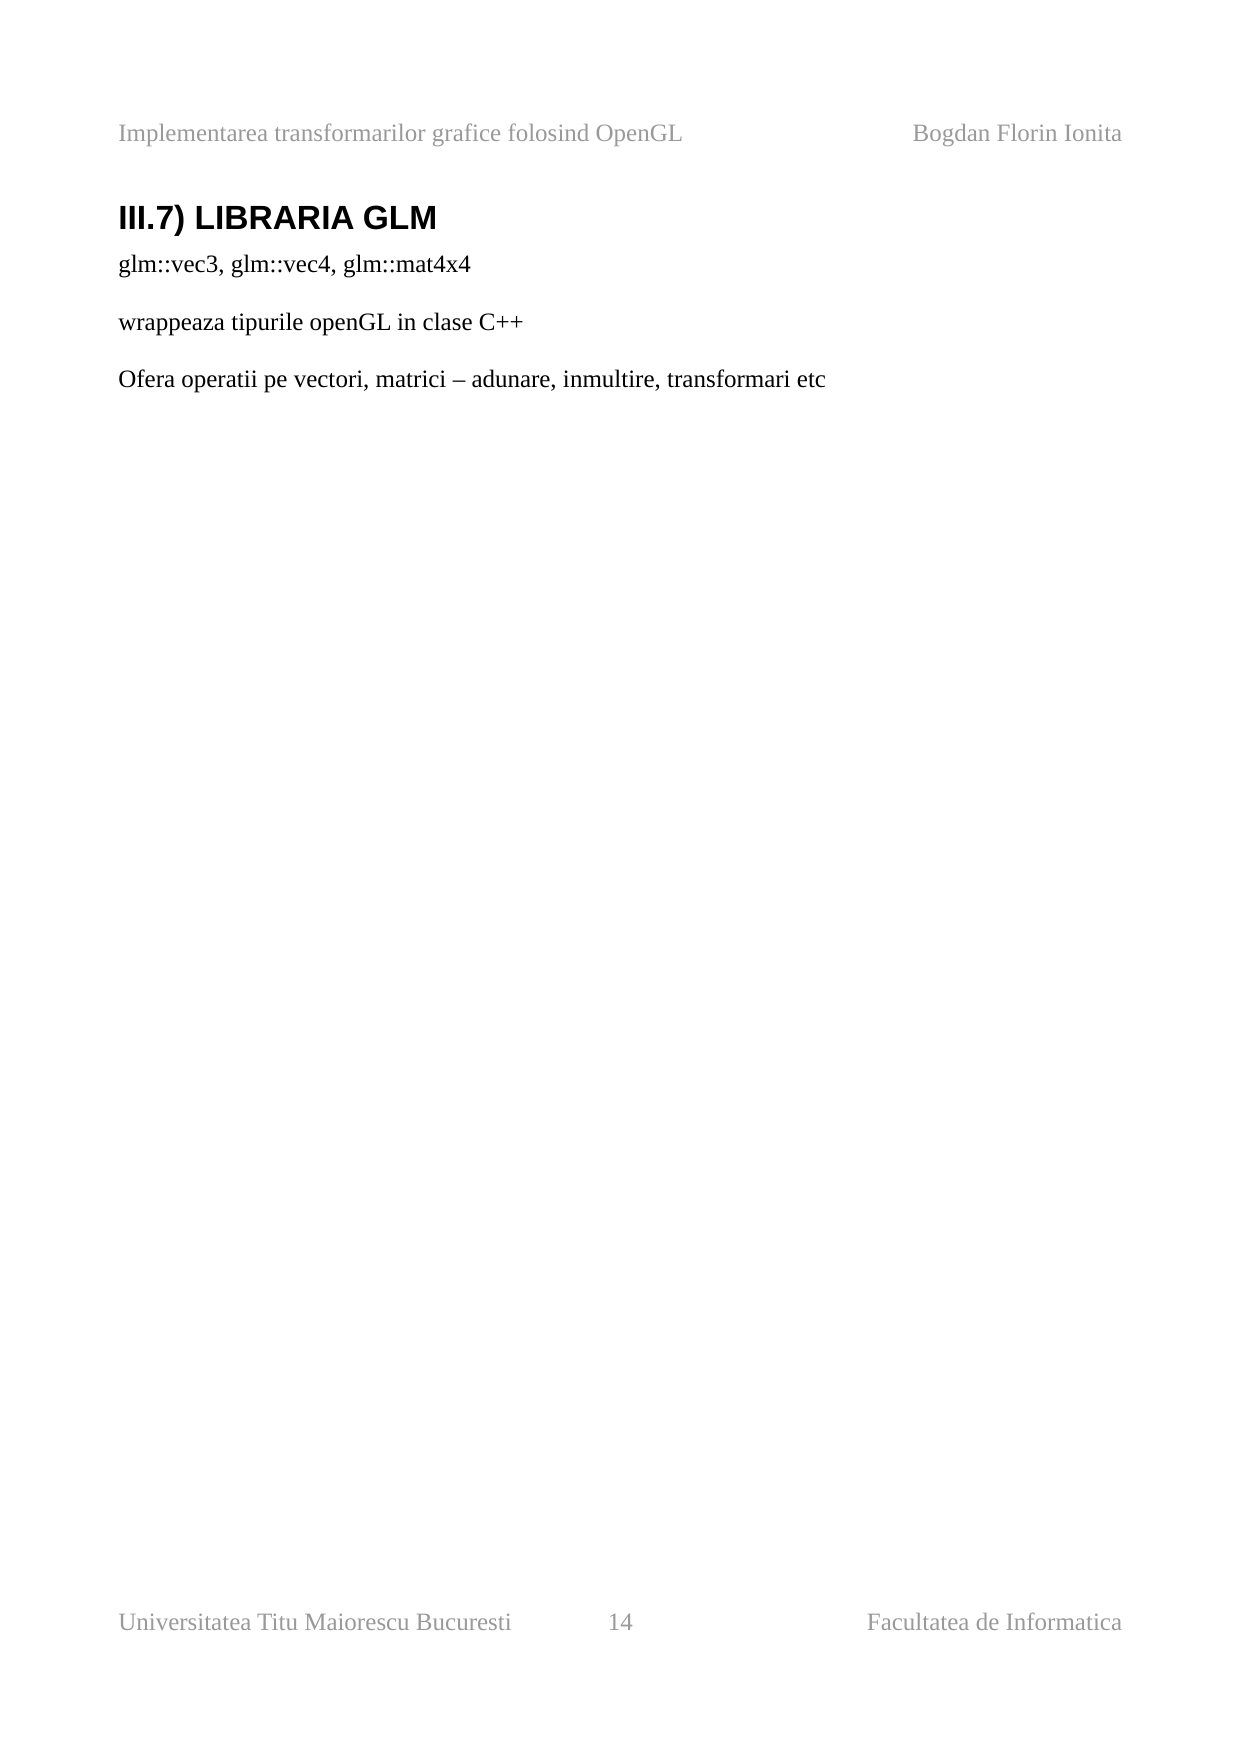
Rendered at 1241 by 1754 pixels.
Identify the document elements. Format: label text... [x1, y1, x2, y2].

text wrappeaza tipurile openGL in clase C++ [118, 307, 1122, 335]
subtitle III.7) LIBRARIA GLM [118, 198, 1122, 236]
text glm::vec3, glm::vec4, glm::mat4x4 [118, 249, 1122, 278]
text Ofera operatii pe vectori, matrici – adunare, inmultire, transformari etc [118, 364, 1122, 393]
